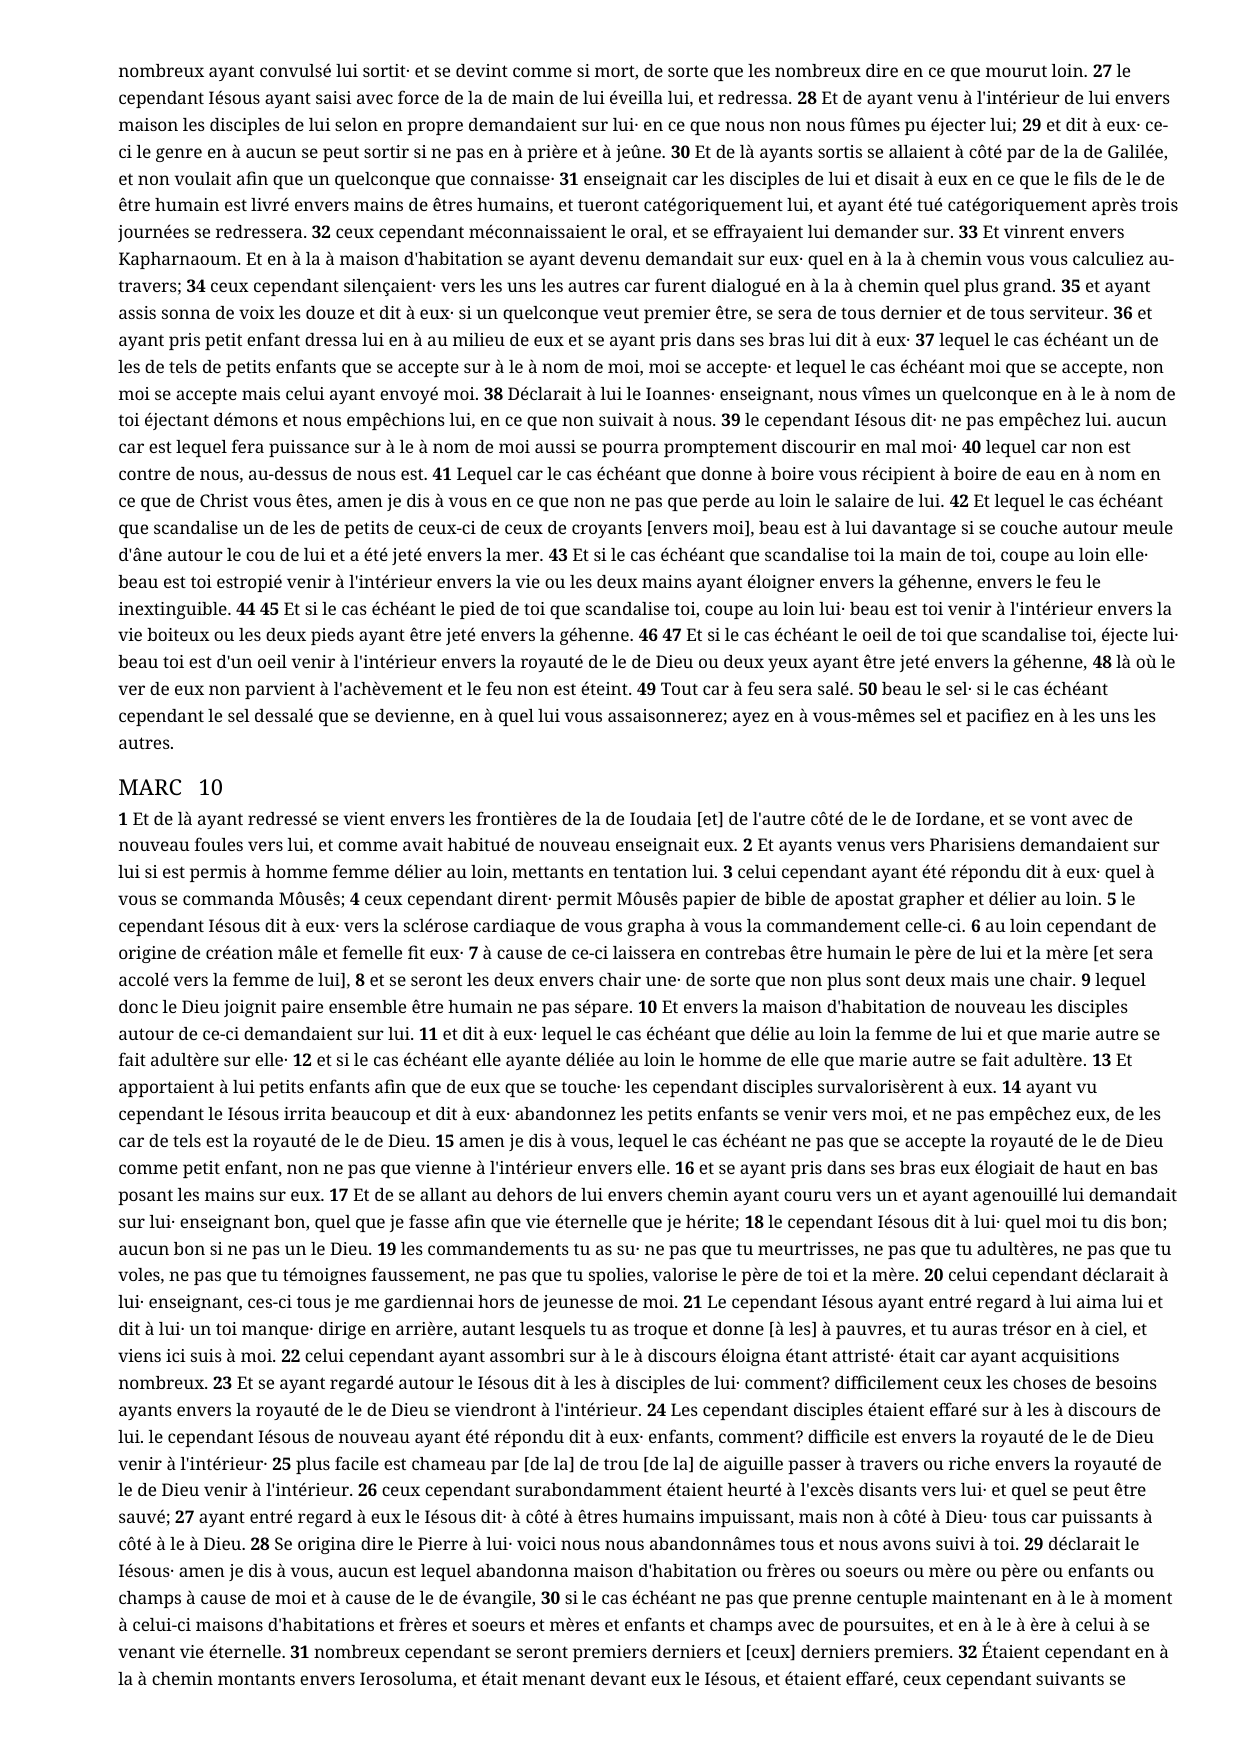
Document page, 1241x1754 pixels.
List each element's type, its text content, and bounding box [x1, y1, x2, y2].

text nombreux ayant convulsé lui sortit· et se devint comme si mort, de sorte que les nombreux dire en ce que mourut loin. 27 le cependant Iésous ayant saisi avec force de la de main de lui éveilla lui, et redressa. 28 Et de ayant venu à l'intérieur de lui envers maison les disciples de lui selon en propre demandaient sur lui· en ce que nous non nous fûmes pu éjecter lui; 29 et dit à eux· ce-ci le genre en à aucun se peut sortir si ne pas en à prière et à jeûne. 30 Et de là ayants sortis se allaient à côté par de la de Galilée, et non voulait afin que un quelconque que connaisse· 31 enseignait car les disciples de lui et disait à eux en ce que le fils de le de être humain est livré envers mains de êtres humains, et tueront catégoriquement lui, et ayant été tué catégoriquement après trois journées se redressera. 32 ceux cependant méconnaissaient le oral, et se effrayaient lui demander sur. 33 Et vinrent envers Kapharnaoum. Et en à la à maison d'habitation se ayant devenu demandait sur eux· quel en à la à chemin vous vous calculiez au-travers; 34 ceux cependant silençaient· vers les uns les autres car furent dialogué en à la à chemin quel plus grand. 35 et ayant assis sonna de voix les douze et dit à eux· si un quelconque veut premier être, se sera de tous dernier et de tous serviteur. 36 et ayant pris petit enfant dressa lui en à au milieu de eux et se ayant pris dans ses bras lui dit à eux· 37 lequel le cas échéant un de les de tels de petits enfants que se accepte sur à le à nom de moi, moi se accepte· et lequel le cas échéant moi que se accepte, non moi se accepte mais celui ayant envoyé moi. 38 Déclarait à lui le Ioannes· enseignant, nous vîmes un quelconque en à le à nom de toi éjectant démons et nous empêchions lui, en ce que non suivait à nous. 39 le cependant Iésous dit· ne pas empêchez lui. aucun car est lequel fera puissance sur à le à nom de moi aussi se pourra promptement discourir en mal moi· 40 lequel car non est contre de nous, au-dessus de nous est. 41 Lequel car le cas échéant que donne à boire vous récipient à boire de eau en à nom en ce que de Christ vous êtes, amen je dis à vous en ce que non ne pas que perde au loin le salaire de lui. 42 Et lequel le cas échéant que scandalise un de les de petits de ceux-ci de ceux de croyants [envers moi], beau est à lui davantage si se couche autour meule d'âne autour le cou de lui et a été jeté envers la mer. 43 Et si le cas échéant que scandalise toi la main de toi, coupe au loin elle· beau est toi estropié venir à l'intérieur envers la vie ou les deux mains ayant éloigner envers la géhenne, envers le feu le inextinguible. 44 45 Et si le cas échéant le pied de toi que scandalise toi, coupe au loin lui· beau est toi venir à l'intérieur envers la vie boiteux ou les deux pieds ayant être jeté envers la géhenne. 46 47 Et si le cas échéant le oeil de toi que scandalise toi, éjecte lui· beau toi est d'un oeil venir à l'intérieur envers la royauté de le de Dieu ou deux yeux ayant être jeté envers la géhenne, 48 là où le ver de eux non parvient à l'achèvement et le feu non est éteint. 49 Tout car à feu sera salé. 50 beau le sel· si le cas échéant cependant le sel dessalé que se devienne, en à quel lui vous assaisonnerez; ayez en à vous-mêmes sel et pacifiez en à les uns les autres. [118, 59, 1181, 754]
text MARC 10 [118, 772, 1181, 802]
text 1 Et de là ayant redressé se vient envers les frontières de la de Ioudaia [et] de l'autre côté de le de Iordane, et se vont avec de nouveau foules vers lui, et comme avait habitué de nouveau enseignait eux. 2 Et ayants venus vers Pharisiens demandaient sur lui si est permis à homme femme délier au loin, mettants en tentation lui. 3 celui cependant ayant été répondu dit à eux· quel à vous se commanda Môusês; 4 ceux cependant dirent· permit Môusês papier de bible de apostat grapher et délier au loin. 5 le cependant Iésous dit à eux· vers la sclérose cardiaque de vous grapha à vous la commandement celle-ci. 6 au loin cependant de origine de création mâle et femelle fit eux· 7 à cause de ce-ci laissera en contrebas être humain le père de lui et la mère [et sera accolé vers la femme de lui], 8 et se seront les deux envers chair une· de sorte que non plus sont deux mais une chair. 9 lequel donc le Dieu joignit paire ensemble être humain ne pas sépare. 10 Et envers la maison d'habitation de nouveau les disciples autour de ce-ci demandaient sur lui. 11 et dit à eux· lequel le cas échéant que délie au loin la femme de lui et que marie autre se fait adultère sur elle· 12 et si le cas échéant elle ayante déliée au loin le homme de elle que marie autre se fait adultère. 13 Et apportaient à lui petits enfants afin que de eux que se touche· les cependant disciples survalorisèrent à eux. 14 ayant vu cependant le Iésous irrita beaucoup et dit à eux· abandonnez les petits enfants se venir vers moi, et ne pas empêchez eux, de les car de tels est la royauté de le de Dieu. 15 amen je dis à vous, lequel le cas échéant ne pas que se accepte la royauté de le de Dieu comme petit enfant, non ne pas que vienne à l'intérieur envers elle. 16 et se ayant pris dans ses bras eux élogiait de haut en bas posant les mains sur eux. 17 Et de se allant au dehors de lui envers chemin ayant couru vers un et ayant agenouillé lui demandait sur lui· enseignant bon, quel que je fasse afin que vie éternelle que je hérite; 18 le cependant Iésous dit à lui· quel moi tu dis bon; aucun bon si ne pas un le Dieu. 19 les commandements tu as su· ne pas que tu meurtrisses, ne pas que tu adultères, ne pas que tu voles, ne pas que tu témoignes faussement, ne pas que tu spolies, valorise le père de toi et la mère. 20 celui cependant déclarait à lui· enseignant, ces-ci tous je me gardiennai hors de jeunesse de moi. 21 Le cependant Iésous ayant entré regard à lui aima lui et dit à lui· un toi manque· dirige en arrière, autant lesquels tu as troque et donne [à les] à pauvres, et tu auras trésor en à ciel, et viens ici suis à moi. 22 celui cependant ayant assombri sur à le à discours éloigna étant attristé· était car ayant acquisitions nombreux. 23 Et se ayant regardé autour le Iésous dit à les à disciples de lui· comment? difficilement ceux les choses de besoins ayants envers la royauté de le de Dieu se viendront à l'intérieur. 24 Les cependant disciples étaient effaré sur à les à discours de lui. le cependant Iésous de nouveau ayant été répondu dit à eux· enfants, comment? difficile est envers la royauté de le de Dieu venir à l'intérieur· 25 plus facile est chameau par [de la] de trou [de la] de aiguille passer à travers ou riche envers la royauté de le de Dieu venir à l'intérieur. 26 ceux cependant surabondamment étaient heurté à l'excès disants vers lui· et quel se peut être sauvé; 27 ayant entré regard à eux le Iésous dit· à côté à êtres humains impuissant, mais non à côté à Dieu· tous car puissants à côté à le à Dieu. 28 Se origina dire le Pierre à lui· voici nous nous abandonnâmes tous et nous avons suivi à toi. 29 déclarait le Iésous· amen je dis à vous, aucun est lequel abandonna maison d'habitation ou frères ou soeurs ou mère ou père ou enfants ou champs à cause de moi et à cause de le de évangile, 30 si le cas échéant ne pas que prenne centuple maintenant en à le à moment à celui-ci maisons d'habitations et frères et soeurs et mères et enfants et champs avec de poursuites, et en à le à ère à celui à se venant vie éternelle. 31 nombreux cependant se seront premiers derniers et [ceux] derniers premiers. 32 Étaient cependant en à la à chemin montants envers Ierosoluma, et était menant devant eux le Iésous, et étaient effaré, ceux cependant suivants se [118, 807, 1181, 1690]
